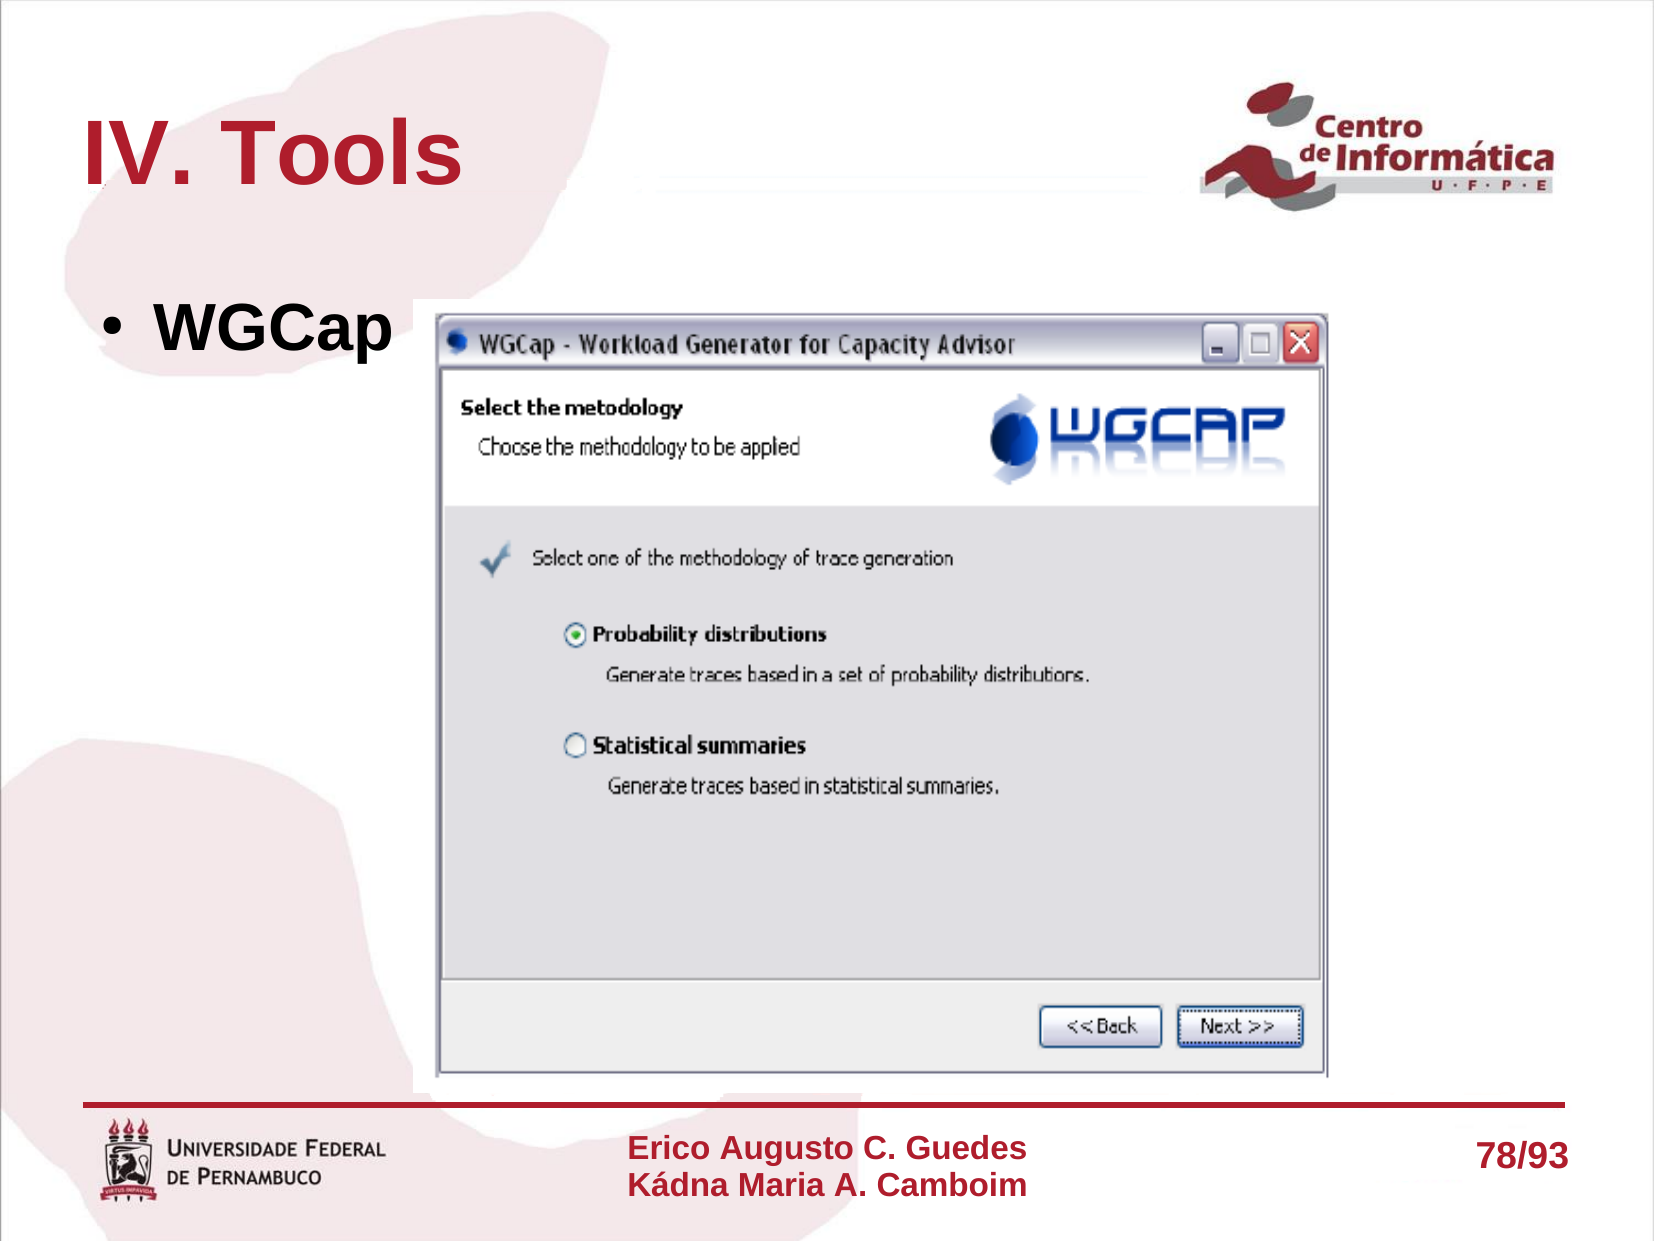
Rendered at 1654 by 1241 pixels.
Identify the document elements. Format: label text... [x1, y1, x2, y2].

list WGCap [82, 290, 1571, 1094]
picture [0, 0, 1654, 1241]
title IV. Tools [82, 56, 1571, 250]
